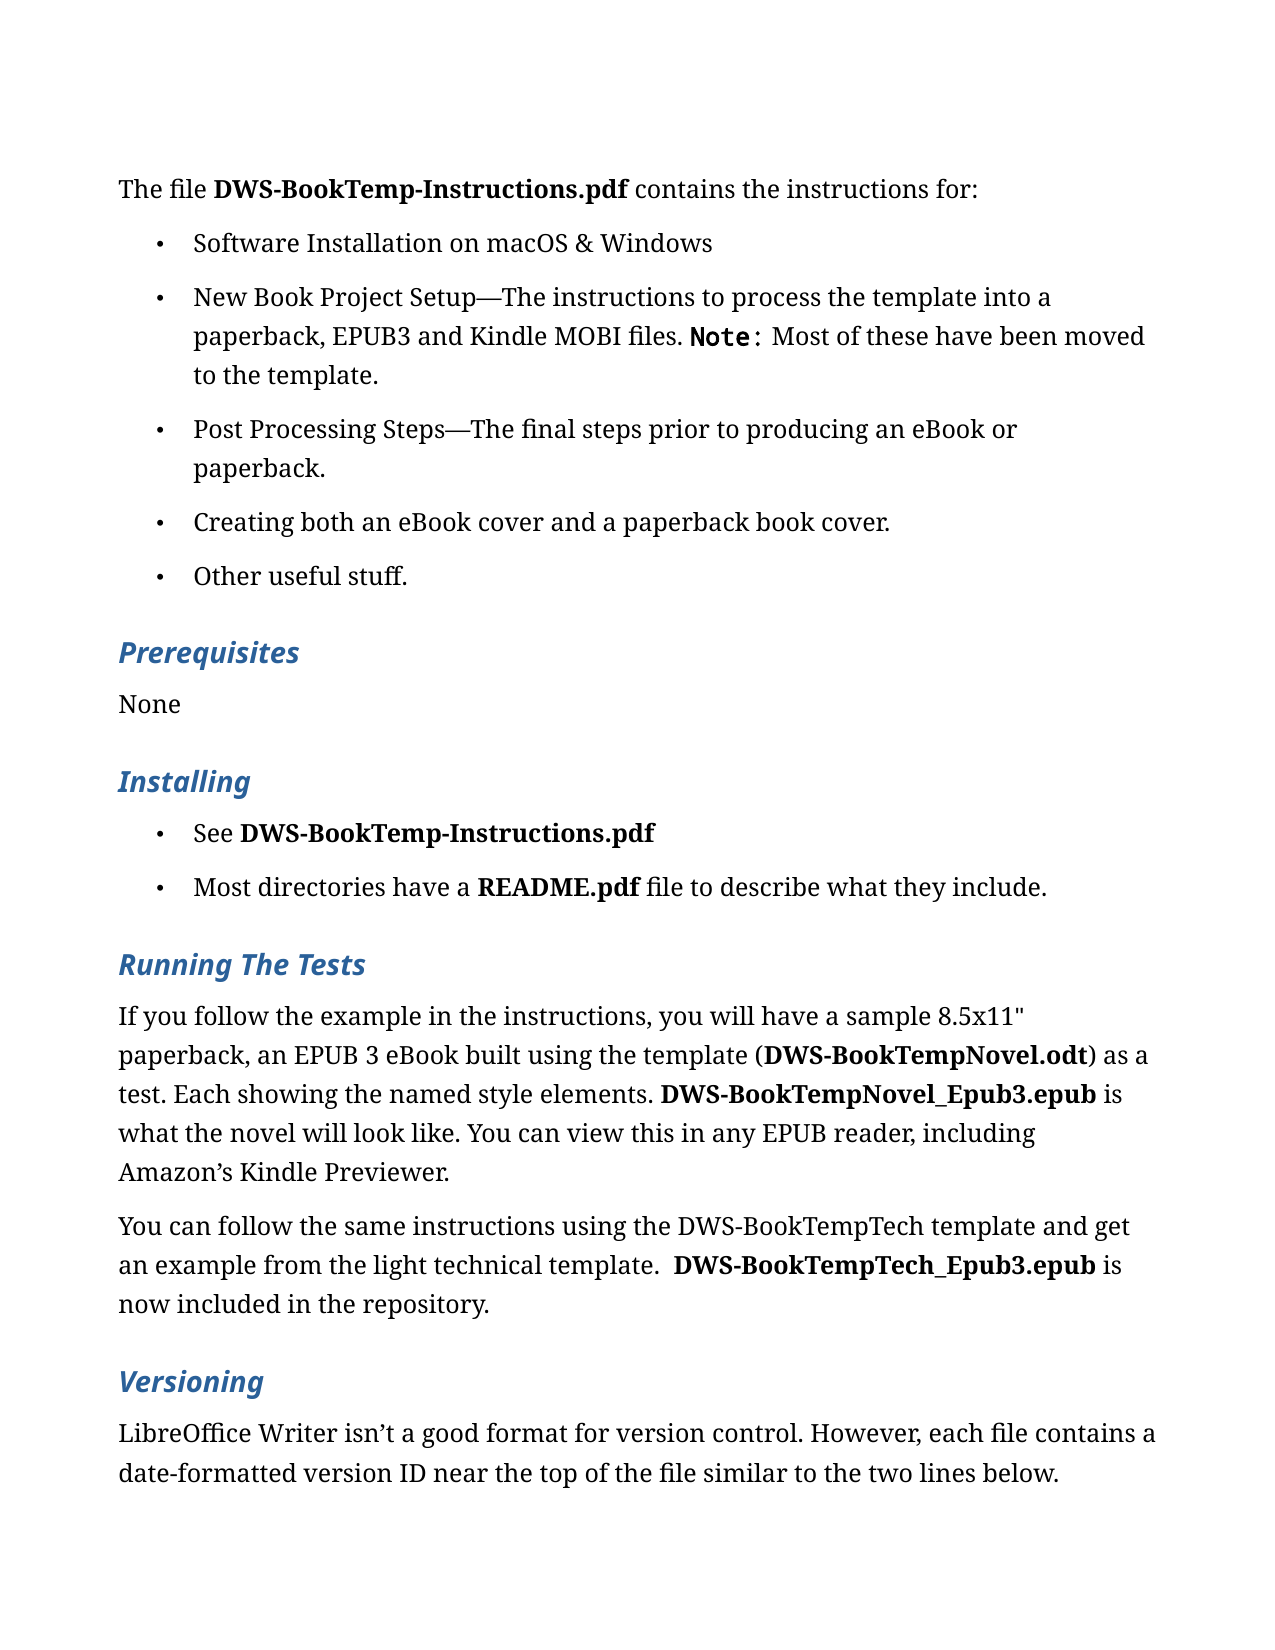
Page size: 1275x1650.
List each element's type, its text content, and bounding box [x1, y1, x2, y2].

subtitle Prerequisites [118, 632, 1157, 672]
subtitle Versioning [118, 1362, 1157, 1401]
text The file DWS-BookTemp-Instructions.pdf contains the instructions for: [118, 172, 1157, 206]
text LibreOffice Writer isn’t a good format for version control. However, each file contains a date-formatted version ID near the top of the file similar to the two lines below. [118, 1416, 1157, 1489]
list Most directories have a README.pdf file to describe what they include. [156, 869, 1157, 904]
subtitle Running the tests [118, 944, 1157, 984]
list New Book Project Setup—The instructions to process the template into a paperback, EPUB3 and Kindle MOBI files. Note: Most of these have been moved to the template. [156, 279, 1157, 392]
list Post Processing Steps—The final steps prior to producing an eBook or paperback. [156, 411, 1157, 485]
list See DWS-BookTemp-Instructions.pdf [156, 816, 1157, 850]
list Creating both an eBook cover and a paperback book cover. [156, 504, 1157, 538]
text If you follow the example in the instructions, you will have a sample 8.5x11ʺ paperback, an EPUB 3 eBook built using the template (DWS-BookTempNovel.odt) as a test. Each showing the named style elements. DWS-BookTempNovel_Epub3.epub is what the novel will look like. You can view this in any EPUB reader, including Amazon’s Kindle Previewer. [118, 998, 1157, 1189]
text You can follow the same instructions using the DWS-BookTempTech template and get an example from the light technical template. DWS-BookTempTech_Epub3.epub is now included in the repository. [118, 1209, 1157, 1321]
subtitle Installing [118, 761, 1157, 801]
list Other useful stuff. [156, 558, 1157, 592]
text None [118, 687, 1157, 721]
list Software Installation on macOS & Windows [156, 226, 1157, 260]
